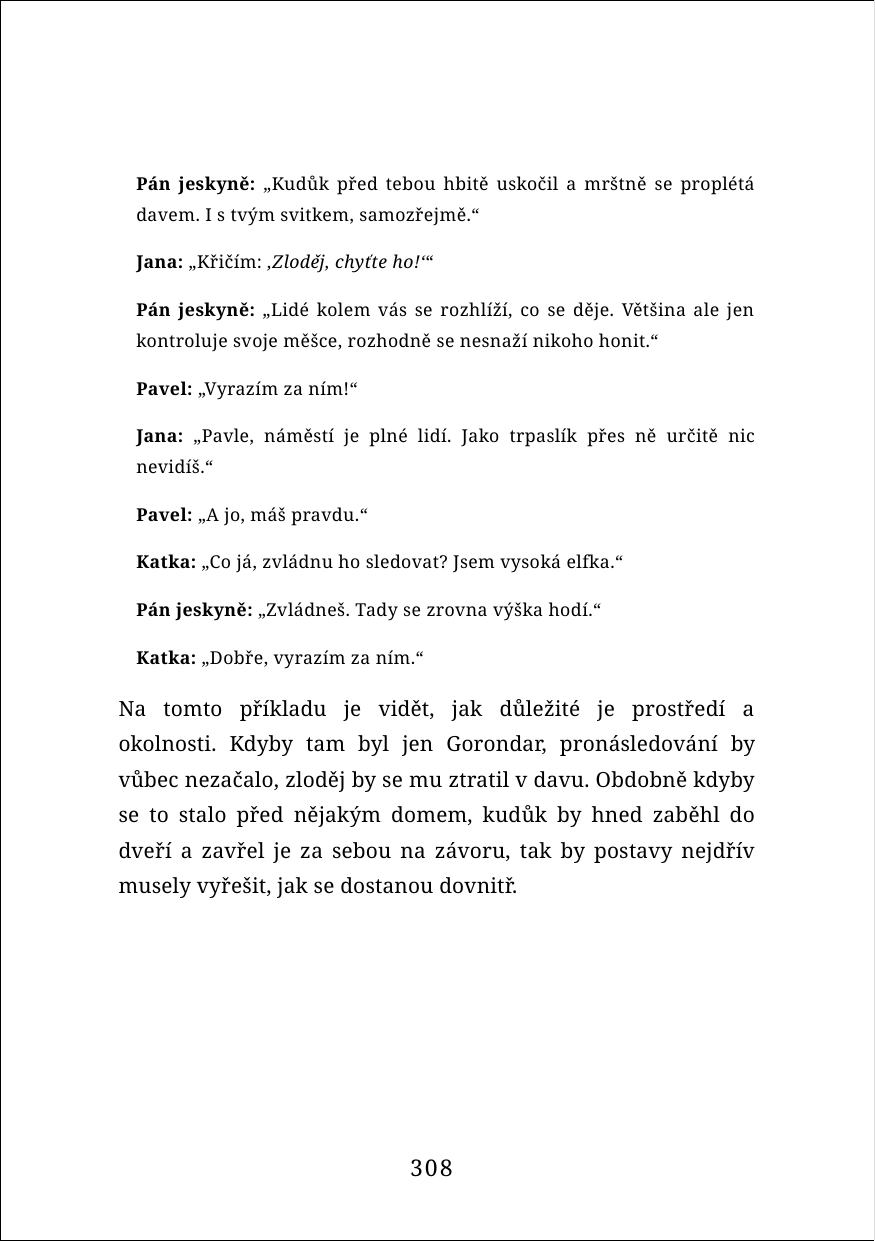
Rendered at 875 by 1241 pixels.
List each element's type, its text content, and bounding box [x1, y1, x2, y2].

text Katka: „Dobře, vyrazím za ním.“ [136, 646, 756, 670]
text Pán jeskyně: „Kudůk před tebou hbitě uskočil a mrštně se proplétá davem. I s tvým svitkem, samozřejmě.“ [136, 172, 756, 226]
text Jana: „Pavle, náměstí je plné lidí. Jako trpaslík přes ně určitě nic nevidíš.“ [136, 424, 756, 478]
text Pán jeskyně: „Lidé kolem vás se rozhlíží, co se děje. Většina ale jen kontroluje svoje měšce, rozhodně se nesnaží nikoho honit.“ [136, 298, 756, 352]
text Pán jeskyně: „Zvládneš. Tady se zrovna výška hodí.“ [136, 598, 756, 622]
text Pavel: „Vyrazím za ním!“ [136, 376, 756, 400]
text Katka: „Co já, zvládnu ho sledovat? Jsem vysoká elfka.“ [136, 550, 756, 574]
text Na tomto příkladu je vidět, jak důležité je prostředí a okolnosti. Kdyby tam byl jen Gorondar, pronásledování by vůbec nezačalo, zloděj by se mu ztratil v davu. Obdobně kdyby se to stalo před nějakým domem, kudůk by hned zaběhl do dveří a zavřel je za sebou na závoru, tak by postavy nejdřív musely vyřešit, jak se dostanou dovnitř. [118, 694, 756, 900]
text Jana: „Křičím: ‚Zloděj, chyťte ho!‘“ [136, 250, 756, 274]
text Pavel: „A jo, máš pravdu.“ [136, 502, 756, 526]
